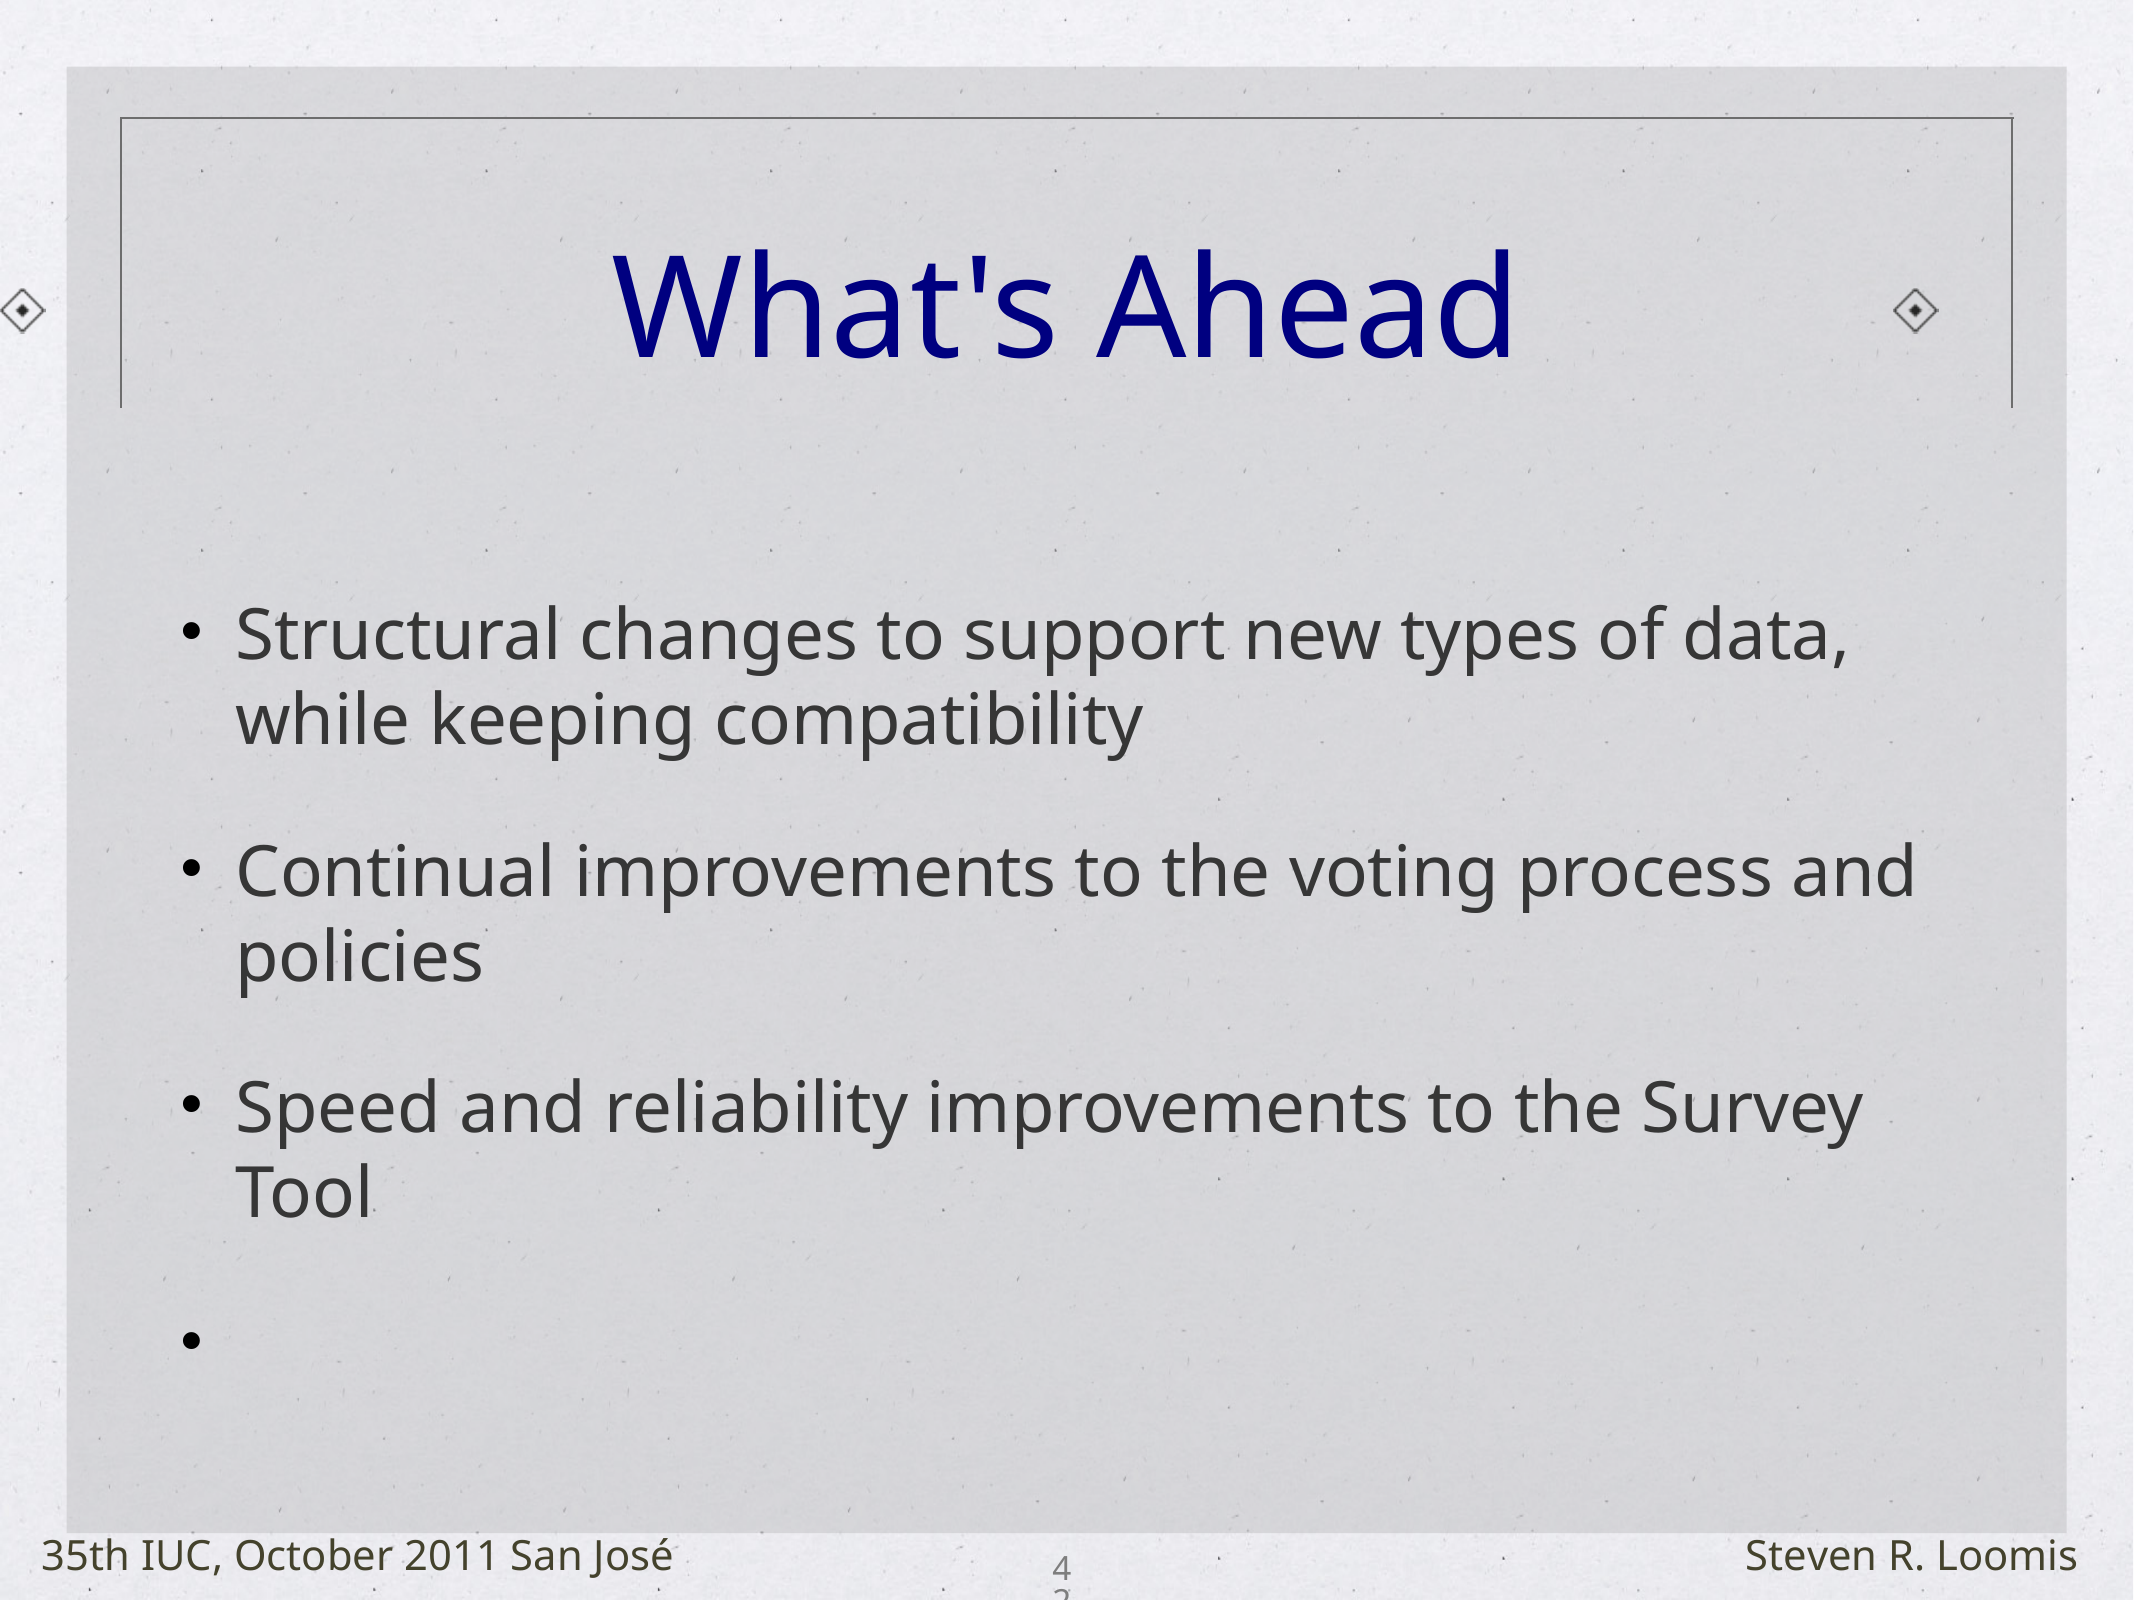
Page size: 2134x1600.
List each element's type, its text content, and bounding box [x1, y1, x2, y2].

list Structural changes to support new types of data, while keeping compatibility Continual improvements to the voting process and policies Speed and reliability improvements to the Survey Tool [170, 329, 1962, 1600]
picture [0, 0, 2134, 1600]
picture [1964, 1550, 1977, 1567]
title What's Ahead [170, 136, 1962, 329]
